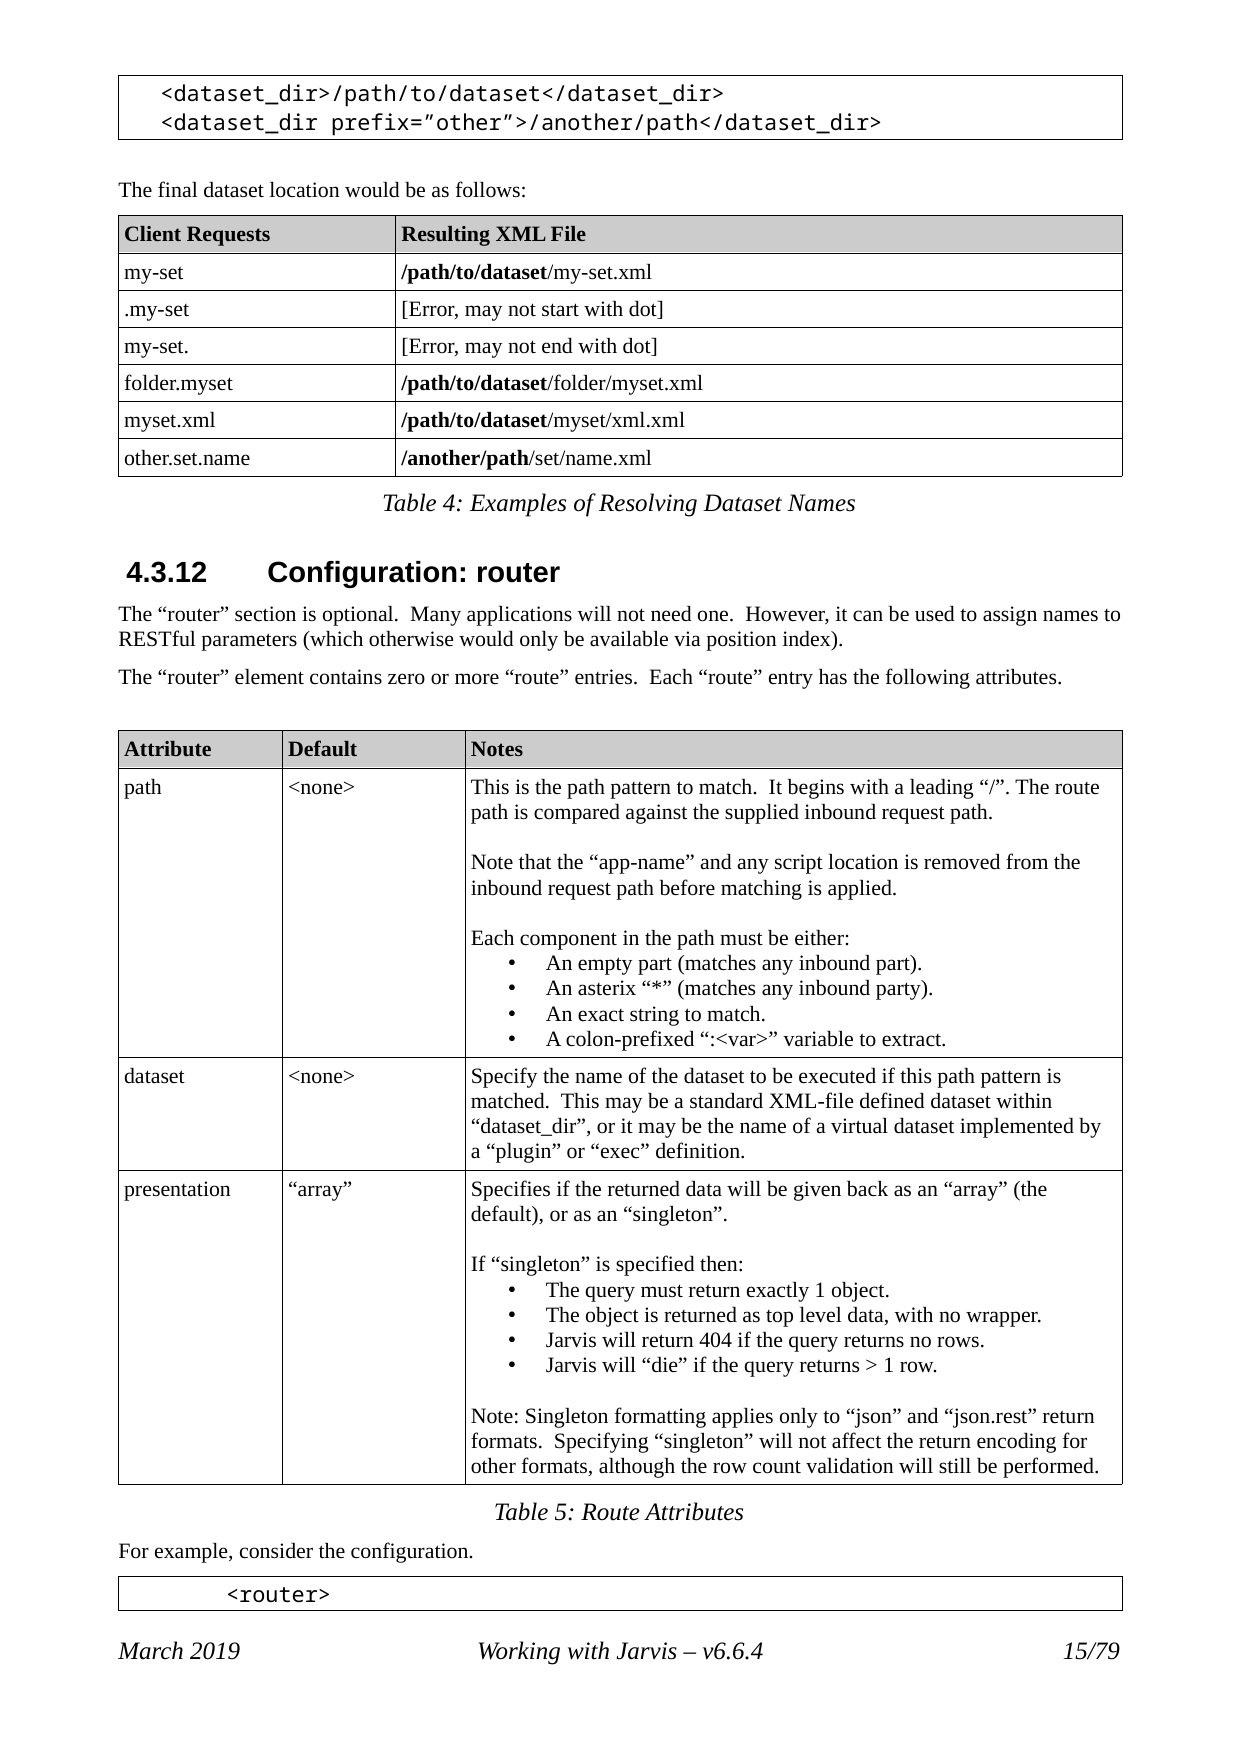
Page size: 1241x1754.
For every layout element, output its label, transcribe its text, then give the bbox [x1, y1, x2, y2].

table_cell dataset [119, 1058, 282, 1169]
table_cell presentation [119, 1171, 282, 1484]
table_cell Specifies if the returned data will be given back as an “array” (the default), or as an “singleton”. If “singleton” is specified then: The query must return exactly 1 object. The object is returned as top level data, with no wrapper. Jarvis will return 404 if the query returns no rows. Jarvis will “die” if the query returns > 1 row. Note: Singleton formatting applies only to “json” and “json.rest” return formats. Specifying “singleton” will not affect the return encoding for other formats, although the row count validation will still be performed. [466, 1171, 1122, 1484]
table_cell /another/path/set/name.xml [396, 439, 1122, 476]
table_header Notes [466, 731, 1122, 767]
text <dataset_dir prefix=”other”>/another/path</dataset_dir> [119, 105, 1122, 139]
text For example, consider the configuration. [118, 1538, 1122, 1563]
table_cell other.set.name [119, 439, 395, 476]
table_cell folder.myset [119, 365, 395, 401]
table_cell Specify the name of the dataset to be executed if this path pattern is matched. This may be a standard XML-file defined dataset within “dataset_dir”, or it may be the name of a virtual dataset implemented by a “plugin” or “exec” definition. [466, 1058, 1122, 1169]
table_cell /path/to/dataset/myset/xml.xml [396, 402, 1122, 438]
text The final dataset location would be as follows: [118, 177, 1122, 203]
subtitle Configuration: router [118, 555, 1122, 588]
text Table 5: Route Attributes [118, 1497, 1122, 1526]
text Table 4: Examples of Resolving Dataset Names [118, 488, 1122, 517]
table_cell /path/to/dataset/my-set.xml [396, 254, 1122, 289]
table_cell /path/to/dataset/folder/myset.xml [396, 365, 1122, 401]
text <dataset_dir>/path/to/dataset</dataset_dir> [119, 76, 1122, 105]
table_cell <none> [283, 1058, 465, 1169]
table_header Resulting XML File [396, 216, 1122, 252]
text The “router” element contains zero or more “route” entries. Each “route” entry has the following attributes. [118, 664, 1122, 689]
table_header Default [283, 731, 465, 767]
text <router> [119, 1577, 1122, 1610]
table_cell .my-set [119, 291, 395, 327]
table_header Attribute [119, 731, 282, 767]
table_cell my-set. [119, 328, 395, 364]
table_cell path [119, 769, 282, 1057]
table_cell [Error, may not end with dot] [396, 328, 1122, 364]
table_header Client Requests [119, 216, 395, 252]
table_cell <none> [283, 769, 465, 1057]
table_cell my-set [119, 254, 395, 289]
table_cell myset.xml [119, 402, 395, 438]
text The “router” section is optional. Many applications will not need one. However, it can be used to assign names to RESTful parameters (which otherwise would only be available via position index). [118, 601, 1122, 651]
table_cell This is the path pattern to match. It begins with a leading “/”. The route path is compared against the supplied inbound request path. Note that the “app-name” and any script location is removed from the inbound request path before matching is applied. Each component in the path must be either: An empty part (matches any inbound part). An asterix “*” (matches any inbound party). An exact string to match. A colon-prefixed “:<var>” variable to extract. [466, 769, 1122, 1057]
table_cell “array” [283, 1171, 465, 1484]
table_cell [Error, may not start with dot] [396, 291, 1122, 327]
